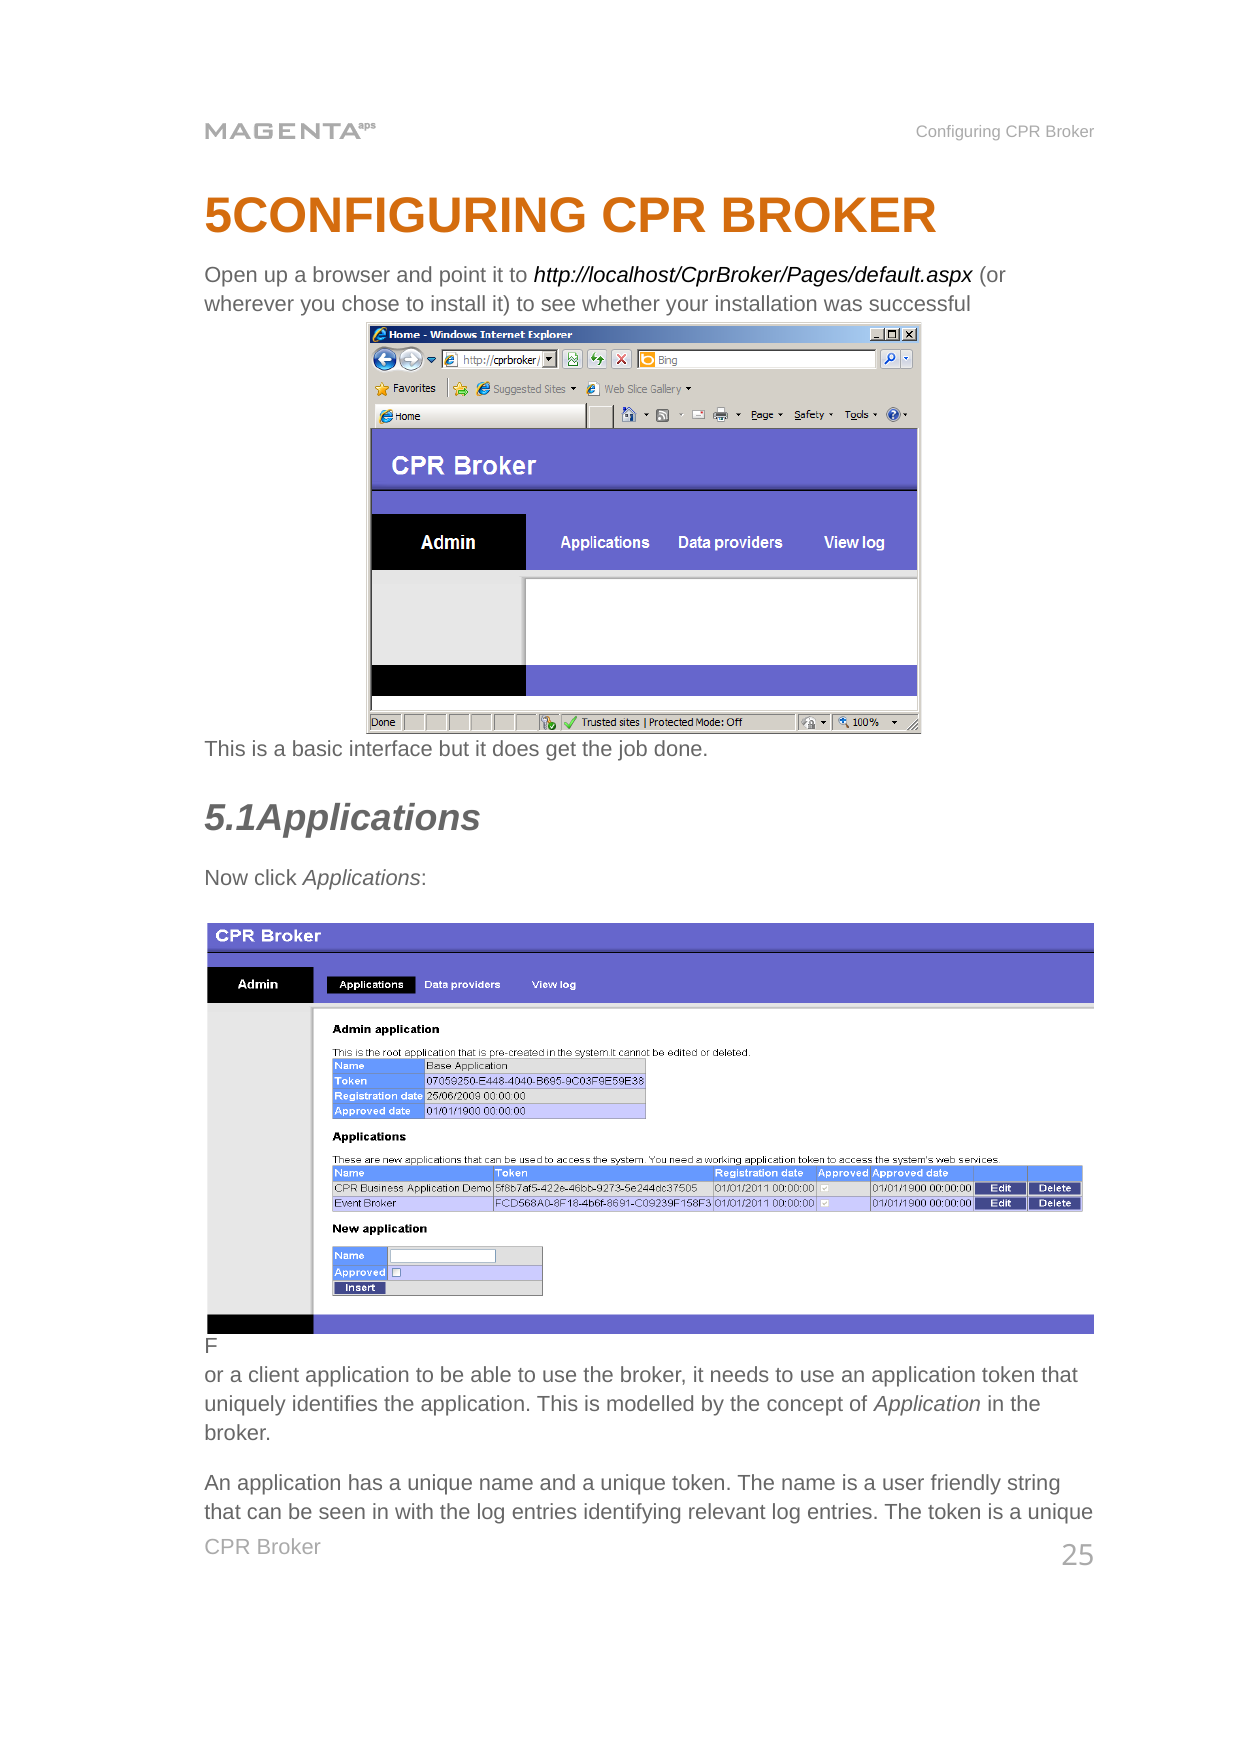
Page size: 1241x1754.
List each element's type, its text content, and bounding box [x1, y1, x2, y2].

text An application has a unique name and a unique token. The name is a user friendly string that can be seen in with the log entries identifying relevant log entries. The token is a unique [204, 1467, 1094, 1526]
text Now click Applications: [204, 862, 1094, 892]
picture [207, 923, 1094, 1334]
subtitle Configuring CPR Broker [204, 186, 1094, 244]
subtitle Applications [204, 783, 1094, 842]
picture [366, 322, 922, 734]
text This is a basic interface but it does get the job done. [204, 734, 1094, 762]
text For a client application to be able to use the broker, it needs to use an application token that uniquely identifies the application. This is modelled by the concept of Application in the broker. [204, 1334, 1094, 1446]
text Open up a browser and point it to http://localhost/CprBroker/Pages/default.aspx (or wherever you chose to install it) to see whether your installation was successful [204, 259, 1094, 317]
